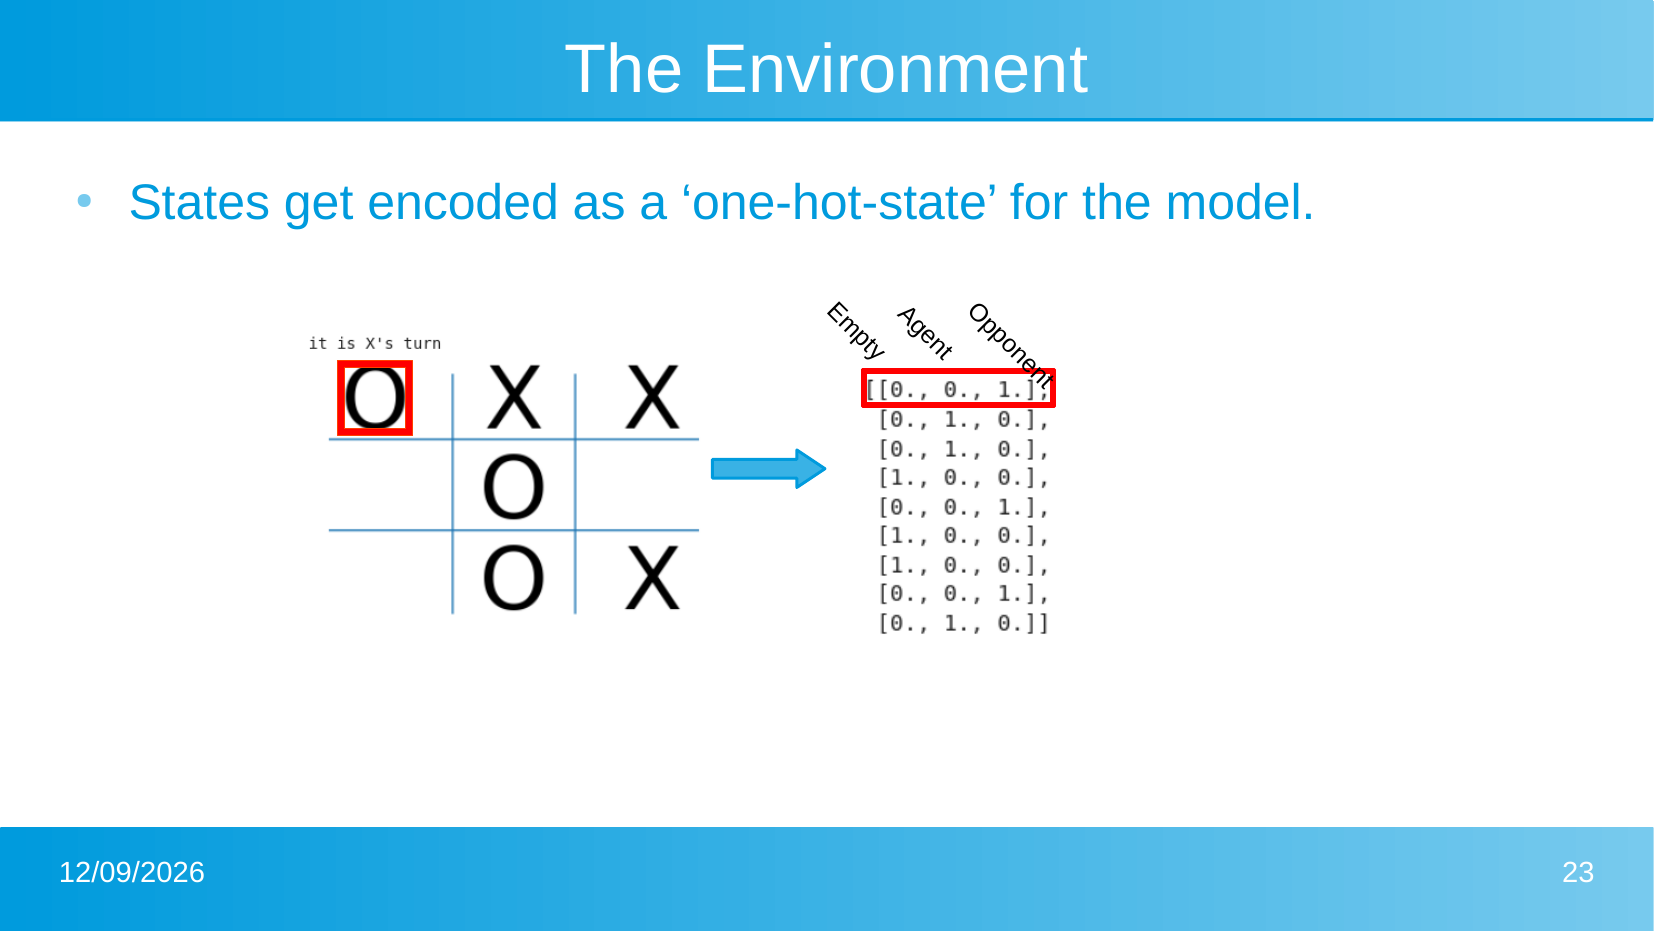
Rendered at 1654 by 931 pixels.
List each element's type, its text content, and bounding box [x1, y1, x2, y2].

title The Environment [59, 29, 1595, 108]
list States get encoded as a ‘one-hot-state’ for the model. [57, 174, 1594, 765]
